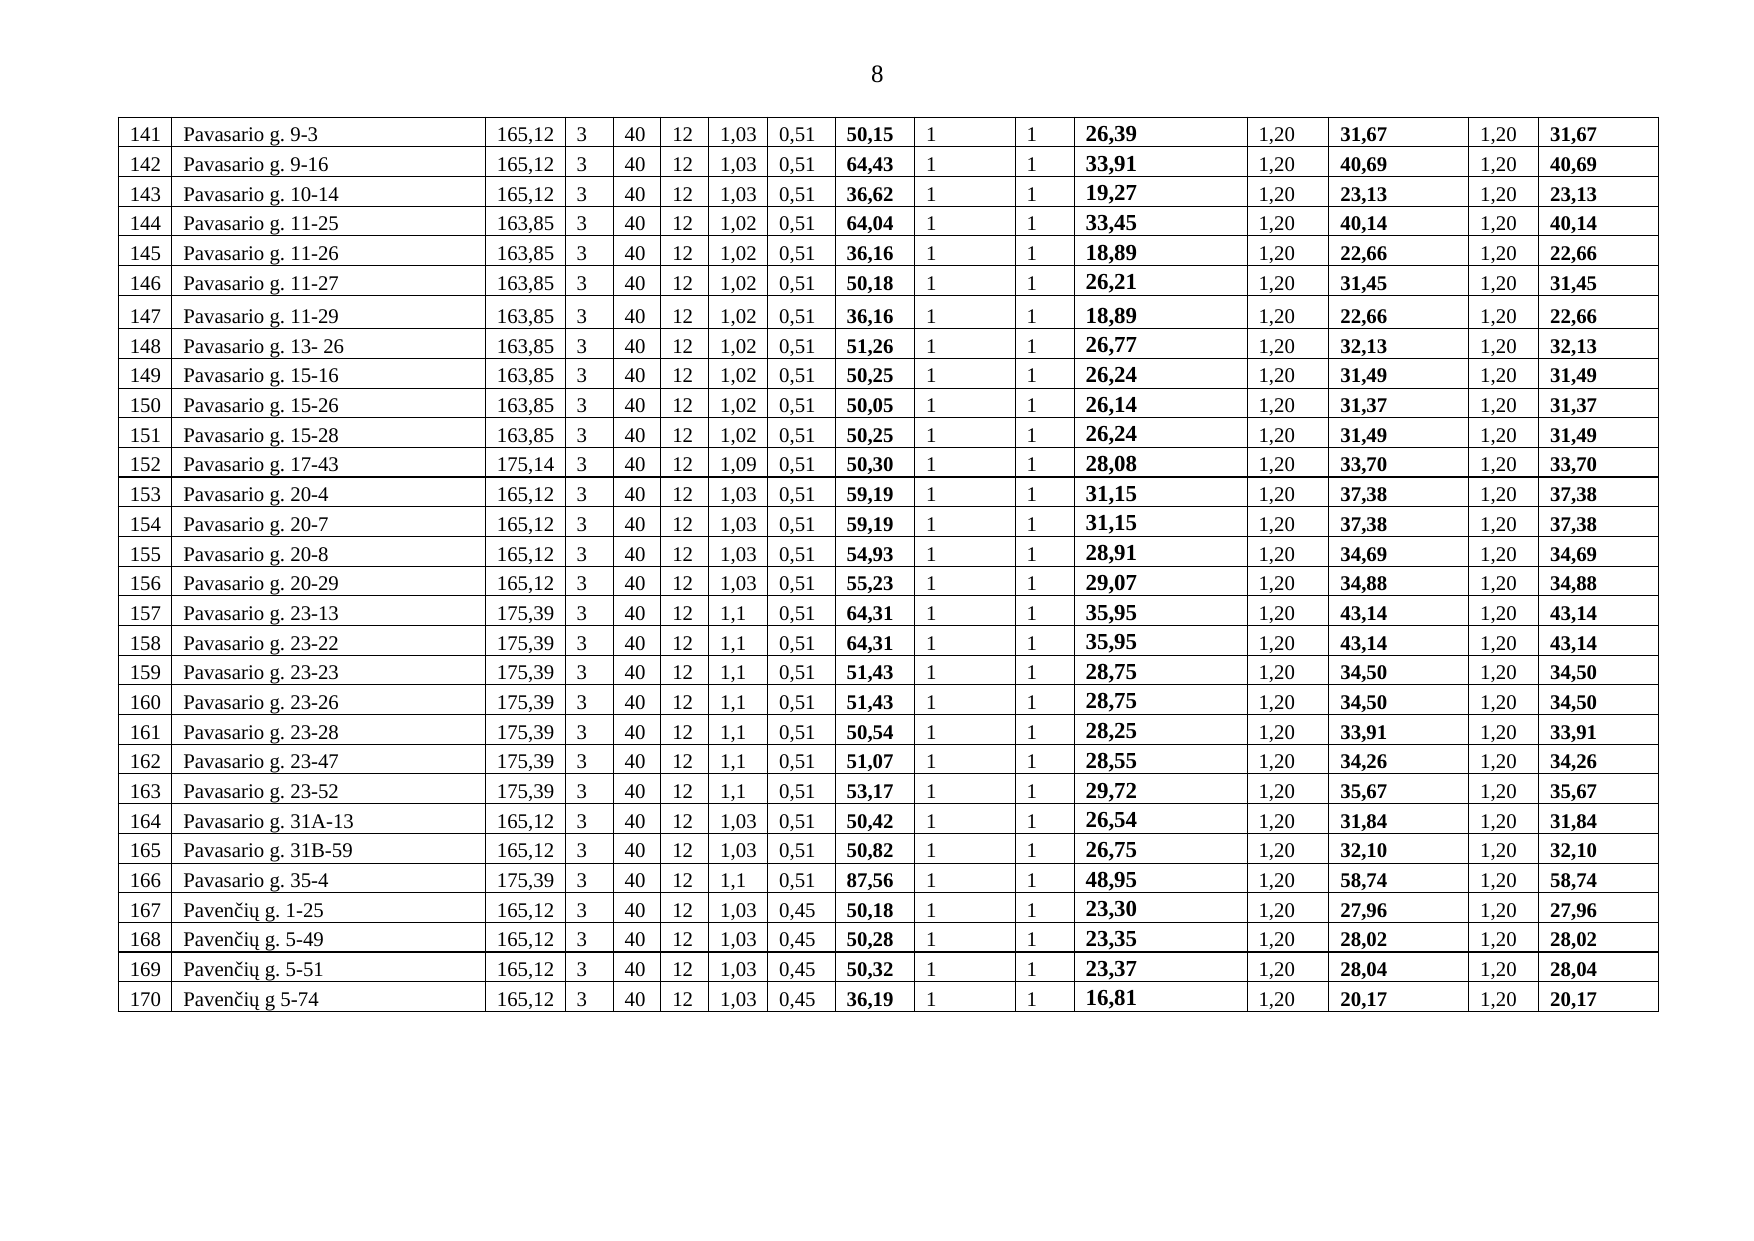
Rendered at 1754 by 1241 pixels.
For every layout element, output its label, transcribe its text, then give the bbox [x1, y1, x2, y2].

table_cell 166 [119, 864, 171, 892]
table_cell Pavasario g. 31A-13 [172, 804, 485, 833]
table_cell 31,15 [1075, 507, 1247, 536]
table_cell 53,17 [836, 774, 914, 803]
table_cell 40 [614, 266, 660, 295]
table_cell 0,51 [768, 864, 835, 892]
table_cell 167 [119, 893, 171, 922]
table_cell 0,51 [768, 567, 835, 595]
table_cell 1 [915, 953, 1015, 981]
table_cell 0,51 [768, 537, 835, 566]
table_cell 26,21 [1075, 266, 1247, 295]
table_cell Pavasario g. 13- 26 [172, 329, 485, 358]
table_cell 1,20 [1469, 266, 1538, 295]
table_cell 28,75 [1075, 685, 1247, 714]
table_cell 32,10 [1539, 834, 1658, 862]
table_cell 28,04 [1329, 953, 1468, 981]
table_cell 26,77 [1075, 329, 1247, 358]
table_cell 35,95 [1075, 596, 1247, 625]
table_cell 40 [614, 567, 660, 595]
table_cell 40 [614, 118, 660, 146]
table_cell 26,75 [1075, 834, 1247, 862]
table_cell 1 [1016, 359, 1074, 387]
table_cell 155 [119, 537, 171, 566]
table_cell 1,03 [709, 147, 767, 176]
table_cell 1,20 [1469, 207, 1538, 235]
table_cell 0,51 [768, 359, 835, 387]
table_cell 165,12 [486, 147, 565, 176]
table_cell 50,05 [836, 389, 914, 417]
table_cell 31,49 [1329, 418, 1468, 447]
table_cell 26,54 [1075, 804, 1247, 833]
table_cell 1,20 [1248, 329, 1328, 358]
table_cell 12 [661, 715, 708, 744]
table_cell 1,20 [1248, 507, 1328, 536]
table_cell 1,03 [709, 177, 767, 206]
table_cell 40 [614, 685, 660, 714]
table_cell Pavasario g. 23-13 [172, 596, 485, 625]
table_cell 35,67 [1539, 774, 1658, 803]
table_cell 23,35 [1075, 923, 1247, 951]
table_cell 40 [614, 207, 660, 235]
table_cell 1 [915, 147, 1015, 176]
table_cell 23,13 [1329, 177, 1468, 206]
table_cell 34,50 [1329, 685, 1468, 714]
table_cell 1,02 [709, 236, 767, 265]
table_cell 50,15 [836, 118, 914, 146]
table_cell 33,91 [1075, 147, 1247, 176]
table_cell 48,95 [1075, 864, 1247, 892]
table_cell 12 [661, 207, 708, 235]
table_cell 175,39 [486, 715, 565, 744]
table_cell 40 [614, 507, 660, 536]
table_cell 12 [661, 448, 708, 476]
table_cell 0,51 [768, 596, 835, 625]
table_cell 1,20 [1469, 478, 1538, 506]
table_cell 175,14 [486, 448, 565, 476]
table_cell 0,51 [768, 834, 835, 862]
table_cell 1,20 [1469, 864, 1538, 892]
table_cell 160 [119, 685, 171, 714]
table_cell 163,85 [486, 207, 565, 235]
table_cell Pavasario g. 11-26 [172, 236, 485, 265]
table_cell 40 [614, 656, 660, 684]
table_cell 154 [119, 507, 171, 536]
table_cell 1,03 [709, 118, 767, 146]
table_cell Pavasario g. 23-22 [172, 626, 485, 654]
table_cell 27,96 [1329, 893, 1468, 922]
table_cell 175,39 [486, 626, 565, 654]
table_cell 1,20 [1469, 296, 1538, 328]
table_cell 31,45 [1329, 266, 1468, 295]
table_cell 175,39 [486, 596, 565, 625]
table_cell 169 [119, 953, 171, 981]
table_cell 0,51 [768, 685, 835, 714]
table_cell 163,85 [486, 329, 565, 358]
table_cell 40 [614, 596, 660, 625]
table_cell 1,20 [1248, 685, 1328, 714]
table_cell 1 [915, 774, 1015, 803]
table_cell 1,03 [709, 537, 767, 566]
table_cell 1 [1016, 329, 1074, 358]
table_cell 40 [614, 389, 660, 417]
table_cell 22,66 [1329, 296, 1468, 328]
table_cell 1 [915, 329, 1015, 358]
table_cell 34,50 [1329, 656, 1468, 684]
table_cell Pavasario g. 11-29 [172, 296, 485, 328]
table_cell 1,20 [1248, 982, 1328, 1011]
table_cell 164 [119, 804, 171, 833]
table_cell 175,39 [486, 745, 565, 773]
table_cell 0,45 [768, 953, 835, 981]
table_cell 1,20 [1248, 715, 1328, 744]
table_cell 40 [614, 418, 660, 447]
table_cell 1 [915, 864, 1015, 892]
table_cell 3 [566, 329, 613, 358]
table_cell 50,28 [836, 923, 914, 951]
table_cell 12 [661, 359, 708, 387]
table_cell 1 [1016, 685, 1074, 714]
table_cell 12 [661, 329, 708, 358]
table_cell 1,20 [1469, 804, 1538, 833]
table_cell 40 [614, 745, 660, 773]
table_cell 1 [915, 418, 1015, 447]
table_cell 23,37 [1075, 953, 1247, 981]
table_cell 36,16 [836, 296, 914, 328]
table_cell 1,20 [1469, 715, 1538, 744]
table_cell 37,38 [1329, 478, 1468, 506]
table_cell Pavasario g. 20-7 [172, 507, 485, 536]
table_cell 1,1 [709, 656, 767, 684]
table_cell Pavasario g. 23-28 [172, 715, 485, 744]
table_cell 12 [661, 745, 708, 773]
table_cell 0,51 [768, 118, 835, 146]
table_cell 12 [661, 118, 708, 146]
table_cell 1,20 [1469, 834, 1538, 862]
table_cell 163,85 [486, 359, 565, 387]
table_cell 1 [1016, 774, 1074, 803]
table_cell 1,1 [709, 685, 767, 714]
table_cell 12 [661, 177, 708, 206]
table_cell 165,12 [486, 537, 565, 566]
table_cell Pavasario g. 23-47 [172, 745, 485, 773]
table_cell 37,38 [1329, 507, 1468, 536]
table_cell 165 [119, 834, 171, 862]
table_cell 40 [614, 448, 660, 476]
table_cell 1 [1016, 389, 1074, 417]
table_cell 58,74 [1329, 864, 1468, 892]
table_cell 27,96 [1539, 893, 1658, 922]
table_cell 12 [661, 923, 708, 951]
table_cell 22,66 [1539, 236, 1658, 265]
table_cell Pavasario g. 10-14 [172, 177, 485, 206]
table_cell 1,20 [1469, 567, 1538, 595]
table_cell 34,69 [1329, 537, 1468, 566]
table_cell 1,20 [1469, 329, 1538, 358]
table_cell 158 [119, 626, 171, 654]
table_cell 1,03 [709, 953, 767, 981]
table_cell 163,85 [486, 389, 565, 417]
table_cell 1 [915, 626, 1015, 654]
table_cell 1 [915, 507, 1015, 536]
table_cell 12 [661, 685, 708, 714]
table_cell 1 [1016, 296, 1074, 328]
table_cell 59,19 [836, 478, 914, 506]
table_cell 50,25 [836, 359, 914, 387]
table_cell 50,30 [836, 448, 914, 476]
table_cell 1 [915, 834, 1015, 862]
table_cell 1,1 [709, 864, 767, 892]
table_cell 40 [614, 893, 660, 922]
table_cell 1,20 [1469, 418, 1538, 447]
table_cell 0,45 [768, 982, 835, 1011]
table_cell 1 [915, 982, 1015, 1011]
table_cell 40 [614, 478, 660, 506]
table_cell 165,12 [486, 507, 565, 536]
table_cell 1 [1016, 923, 1074, 951]
table_cell 1 [1016, 953, 1074, 981]
table_cell 149 [119, 359, 171, 387]
table_cell Pavasario g. 20-4 [172, 478, 485, 506]
table_cell 20,17 [1329, 982, 1468, 1011]
table_cell 12 [661, 389, 708, 417]
table_cell 12 [661, 537, 708, 566]
table_cell Pavasario g. 20-29 [172, 567, 485, 595]
table_cell 40,14 [1329, 207, 1468, 235]
table_cell 23,13 [1539, 177, 1658, 206]
table_cell 58,74 [1539, 864, 1658, 892]
table_cell 31,45 [1539, 266, 1658, 295]
table_cell 43,14 [1329, 626, 1468, 654]
table_cell 33,91 [1329, 715, 1468, 744]
table_cell 32,13 [1539, 329, 1658, 358]
table_cell 29,72 [1075, 774, 1247, 803]
table_cell 1,20 [1469, 923, 1538, 951]
table_cell 0,51 [768, 236, 835, 265]
table_cell 64,31 [836, 626, 914, 654]
table_cell 1 [1016, 418, 1074, 447]
table_cell 1,20 [1248, 147, 1328, 176]
table_cell 1 [915, 359, 1015, 387]
table_cell 50,25 [836, 418, 914, 447]
table_cell 142 [119, 147, 171, 176]
table_cell 0,51 [768, 266, 835, 295]
table_cell 50,82 [836, 834, 914, 862]
table_cell 1,20 [1248, 448, 1328, 476]
table_cell 0,51 [768, 507, 835, 536]
table_cell 12 [661, 266, 708, 295]
table_cell 0,51 [768, 418, 835, 447]
table_cell 1 [915, 448, 1015, 476]
table_cell Pavasario g. 23-26 [172, 685, 485, 714]
table_cell 31,49 [1539, 359, 1658, 387]
table_cell 3 [566, 893, 613, 922]
table_cell 18,89 [1075, 296, 1247, 328]
table_cell 31,84 [1539, 804, 1658, 833]
table_cell 1,1 [709, 626, 767, 654]
table_cell 165,12 [486, 834, 565, 862]
table_cell 165,12 [486, 893, 565, 922]
table_cell 1,20 [1248, 118, 1328, 146]
table_cell 23,30 [1075, 893, 1247, 922]
table_cell 3 [566, 118, 613, 146]
table_cell 3 [566, 147, 613, 176]
table_cell 1 [1016, 864, 1074, 892]
table_cell 163,85 [486, 296, 565, 328]
table_cell 12 [661, 296, 708, 328]
table_cell 36,16 [836, 236, 914, 265]
table_cell 3 [566, 864, 613, 892]
table_cell 168 [119, 923, 171, 951]
table_cell 50,18 [836, 893, 914, 922]
table_cell 34,50 [1539, 685, 1658, 714]
table_cell 165,12 [486, 804, 565, 833]
table_cell 1,20 [1248, 236, 1328, 265]
table_cell 1,20 [1469, 177, 1538, 206]
table_cell 1 [1016, 448, 1074, 476]
table_cell 165,12 [486, 982, 565, 1011]
table_cell 0,51 [768, 448, 835, 476]
table_cell 163,85 [486, 236, 565, 265]
table_cell 1,20 [1469, 359, 1538, 387]
table_cell 3 [566, 567, 613, 595]
table_cell 1,02 [709, 207, 767, 235]
table_cell Pavasario g. 31B-59 [172, 834, 485, 862]
table_cell 12 [661, 596, 708, 625]
table_cell 1,20 [1469, 953, 1538, 981]
table_cell 31,49 [1539, 418, 1658, 447]
table_cell Pavasario g. 9-3 [172, 118, 485, 146]
table_cell 1,02 [709, 296, 767, 328]
table_cell Pavasario g. 9-16 [172, 147, 485, 176]
table_cell 1 [1016, 207, 1074, 235]
table_cell 1 [1016, 507, 1074, 536]
table_cell 31,84 [1329, 804, 1468, 833]
table_cell 28,02 [1329, 923, 1468, 951]
table_cell 12 [661, 507, 708, 536]
table_cell 1,20 [1248, 418, 1328, 447]
table_cell 64,04 [836, 207, 914, 235]
table_cell 1 [915, 207, 1015, 235]
table_cell 1 [1016, 656, 1074, 684]
table_cell 28,91 [1075, 537, 1247, 566]
table_cell 157 [119, 596, 171, 625]
table_cell 148 [119, 329, 171, 358]
table_cell Pavenčių g. 1-25 [172, 893, 485, 922]
table_cell Pavasario g. 15-16 [172, 359, 485, 387]
table_cell 1,20 [1469, 236, 1538, 265]
table_cell 26,24 [1075, 418, 1247, 447]
table_cell Pavasario g. 15-28 [172, 418, 485, 447]
table_cell 1 [915, 656, 1015, 684]
table_cell 1 [915, 236, 1015, 265]
table_cell 1 [915, 478, 1015, 506]
table_cell 3 [566, 774, 613, 803]
table_cell 1,20 [1469, 656, 1538, 684]
table_cell 20,17 [1539, 982, 1658, 1011]
table_cell 1 [1016, 745, 1074, 773]
table_cell 144 [119, 207, 171, 235]
table_cell 1,20 [1469, 147, 1538, 176]
table_cell 51,07 [836, 745, 914, 773]
table_cell 12 [661, 774, 708, 803]
table_cell 0,51 [768, 177, 835, 206]
table_cell 1,20 [1248, 923, 1328, 951]
table_cell 175,39 [486, 685, 565, 714]
table_cell 1,20 [1248, 864, 1328, 892]
table_cell 1,20 [1248, 537, 1328, 566]
table_cell 1,09 [709, 448, 767, 476]
table_cell 151 [119, 418, 171, 447]
table_cell 40 [614, 953, 660, 981]
table_cell 3 [566, 745, 613, 773]
table_cell 1,20 [1248, 596, 1328, 625]
table_cell 1,03 [709, 804, 767, 833]
table_cell 1 [1016, 147, 1074, 176]
table_cell 1 [915, 596, 1015, 625]
table_cell 51,43 [836, 685, 914, 714]
table_cell 1,20 [1248, 389, 1328, 417]
table_cell 12 [661, 982, 708, 1011]
table_cell 1,20 [1469, 626, 1538, 654]
table_cell 22,66 [1329, 236, 1468, 265]
table_cell 1 [1016, 177, 1074, 206]
table_cell 163,85 [486, 418, 565, 447]
table_cell 1 [1016, 537, 1074, 566]
table_cell 22,66 [1539, 296, 1658, 328]
table_cell 1 [1016, 715, 1074, 744]
table_cell 1,20 [1248, 774, 1328, 803]
table_cell 1,1 [709, 774, 767, 803]
table_cell 3 [566, 418, 613, 447]
table_cell 0,51 [768, 329, 835, 358]
table_cell 40 [614, 296, 660, 328]
table_cell 1,20 [1248, 804, 1328, 833]
table_cell 1 [1016, 834, 1074, 862]
table_cell 3 [566, 359, 613, 387]
table_cell 37,38 [1539, 478, 1658, 506]
table_cell 12 [661, 236, 708, 265]
table_cell 34,50 [1539, 656, 1658, 684]
table_cell 1,03 [709, 923, 767, 951]
table_cell 37,38 [1539, 507, 1658, 536]
table_cell 55,23 [836, 567, 914, 595]
table_cell 43,14 [1329, 596, 1468, 625]
table_cell 143 [119, 177, 171, 206]
table_cell 12 [661, 147, 708, 176]
table_cell 29,07 [1075, 567, 1247, 595]
table_cell 51,43 [836, 656, 914, 684]
table_cell 16,81 [1075, 982, 1247, 1011]
table_cell 35,67 [1329, 774, 1468, 803]
table_cell 0,51 [768, 207, 835, 235]
table_cell 43,14 [1539, 596, 1658, 625]
table_cell Pavenčių g 5-74 [172, 982, 485, 1011]
table_cell 1,20 [1248, 953, 1328, 981]
table_cell 3 [566, 953, 613, 981]
table_cell 1,03 [709, 893, 767, 922]
table_cell 1 [1016, 626, 1074, 654]
table_cell 0,51 [768, 626, 835, 654]
table_cell 3 [566, 389, 613, 417]
table_cell 161 [119, 715, 171, 744]
table_cell 1,20 [1248, 359, 1328, 387]
table_cell 1,20 [1469, 118, 1538, 146]
table_cell 165,12 [486, 478, 565, 506]
table_cell 33,70 [1329, 448, 1468, 476]
table_cell Pavasario g. 15-26 [172, 389, 485, 417]
table_cell 3 [566, 177, 613, 206]
table_cell 50,42 [836, 804, 914, 833]
table_cell 0,51 [768, 656, 835, 684]
table_cell 1 [915, 745, 1015, 773]
table_cell 1,20 [1469, 507, 1538, 536]
table_cell 0,51 [768, 147, 835, 176]
table_cell 54,93 [836, 537, 914, 566]
table_cell 3 [566, 804, 613, 833]
table_cell 1,20 [1469, 893, 1538, 922]
table_cell 40 [614, 834, 660, 862]
table_cell 1,02 [709, 266, 767, 295]
table_cell 1 [915, 389, 1015, 417]
table_cell 26,14 [1075, 389, 1247, 417]
table_cell 1 [915, 177, 1015, 206]
table_cell 145 [119, 236, 171, 265]
table_cell 175,39 [486, 774, 565, 803]
table_cell 28,08 [1075, 448, 1247, 476]
table_cell Pavenčių g. 5-51 [172, 953, 485, 981]
table_cell 12 [661, 804, 708, 833]
table_cell 28,02 [1539, 923, 1658, 951]
table_cell 40 [614, 626, 660, 654]
table_cell 1 [1016, 118, 1074, 146]
table_cell 1 [1016, 478, 1074, 506]
table_cell 1 [915, 923, 1015, 951]
table_cell 3 [566, 448, 613, 476]
table_cell 34,26 [1329, 745, 1468, 773]
table_cell 31,67 [1329, 118, 1468, 146]
table_cell 1 [915, 266, 1015, 295]
table_cell 40 [614, 864, 660, 892]
table_cell 3 [566, 207, 613, 235]
table_cell 12 [661, 567, 708, 595]
table_cell 26,39 [1075, 118, 1247, 146]
table_cell 40 [614, 236, 660, 265]
table_cell 1,02 [709, 329, 767, 358]
table_cell 12 [661, 834, 708, 862]
table_cell 150 [119, 389, 171, 417]
table_cell 40 [614, 537, 660, 566]
table_cell 146 [119, 266, 171, 295]
table_cell 165,12 [486, 177, 565, 206]
table_cell 1,20 [1248, 626, 1328, 654]
table_cell 175,39 [486, 656, 565, 684]
table_cell 1,20 [1248, 834, 1328, 862]
table_cell 1 [1016, 236, 1074, 265]
table_cell 3 [566, 982, 613, 1011]
table_cell Pavasario g. 11-27 [172, 266, 485, 295]
table_cell 1,03 [709, 507, 767, 536]
table_cell 0,51 [768, 389, 835, 417]
table_cell 163,85 [486, 266, 565, 295]
table_cell 147 [119, 296, 171, 328]
table_cell 50,54 [836, 715, 914, 744]
table_cell 165,12 [486, 118, 565, 146]
table_cell 40 [614, 923, 660, 951]
table_cell 43,14 [1539, 626, 1658, 654]
table_cell 31,15 [1075, 478, 1247, 506]
table_cell 3 [566, 626, 613, 654]
table_cell 40 [614, 147, 660, 176]
table_cell 40,69 [1329, 147, 1468, 176]
table_cell 175,39 [486, 864, 565, 892]
table_cell 34,69 [1539, 537, 1658, 566]
table_cell 1 [915, 685, 1015, 714]
table_cell 1,20 [1469, 745, 1538, 773]
table_cell 170 [119, 982, 171, 1011]
table_cell 1,03 [709, 982, 767, 1011]
table_cell 0,51 [768, 478, 835, 506]
table_cell 64,31 [836, 596, 914, 625]
table_cell 40 [614, 715, 660, 744]
table_cell 28,75 [1075, 656, 1247, 684]
table_cell 33,91 [1539, 715, 1658, 744]
table_cell 34,88 [1539, 567, 1658, 595]
table_cell 1 [915, 537, 1015, 566]
table_cell 12 [661, 418, 708, 447]
table_cell 36,19 [836, 982, 914, 1011]
table_cell 1 [915, 296, 1015, 328]
table_cell 1,20 [1469, 774, 1538, 803]
table_cell 33,45 [1075, 207, 1247, 235]
table_cell 1 [1016, 893, 1074, 922]
table_cell 12 [661, 626, 708, 654]
table_cell 40 [614, 177, 660, 206]
table_cell 1 [915, 893, 1015, 922]
table_cell 19,27 [1075, 177, 1247, 206]
table_cell 12 [661, 864, 708, 892]
table_cell 1,1 [709, 715, 767, 744]
table_cell 51,26 [836, 329, 914, 358]
table_cell 50,32 [836, 953, 914, 981]
table_cell 3 [566, 656, 613, 684]
table_cell 31,67 [1539, 118, 1658, 146]
table_cell 40 [614, 774, 660, 803]
table_cell 1,20 [1469, 448, 1538, 476]
table_cell 1,20 [1248, 478, 1328, 506]
table_cell 1 [1016, 982, 1074, 1011]
table_cell 40,14 [1539, 207, 1658, 235]
table_cell 1 [1016, 266, 1074, 295]
table_cell 3 [566, 834, 613, 862]
table_cell 87,56 [836, 864, 914, 892]
table_cell 1,02 [709, 359, 767, 387]
table_cell 1,20 [1248, 656, 1328, 684]
table_cell 64,43 [836, 147, 914, 176]
table_cell 1,20 [1248, 177, 1328, 206]
table_cell 162 [119, 745, 171, 773]
table_cell 152 [119, 448, 171, 476]
table_cell 1,20 [1248, 893, 1328, 922]
table_cell 28,04 [1539, 953, 1658, 981]
table_cell 0,45 [768, 893, 835, 922]
table_cell 33,70 [1539, 448, 1658, 476]
table_cell 36,62 [836, 177, 914, 206]
table_cell 1,1 [709, 596, 767, 625]
table_cell 1,03 [709, 834, 767, 862]
table_cell 1,20 [1248, 745, 1328, 773]
table_cell 34,26 [1539, 745, 1658, 773]
table_cell 3 [566, 537, 613, 566]
table_cell 12 [661, 478, 708, 506]
table_cell Pavasario g. 17-43 [172, 448, 485, 476]
table_cell 1,20 [1248, 296, 1328, 328]
table_cell 1,02 [709, 389, 767, 417]
table_cell 0,51 [768, 715, 835, 744]
table_cell 1,03 [709, 478, 767, 506]
table_cell 31,49 [1329, 359, 1468, 387]
table_cell 3 [566, 236, 613, 265]
table_cell 1,20 [1469, 389, 1538, 417]
table_cell 50,18 [836, 266, 914, 295]
table_cell 1,20 [1469, 685, 1538, 714]
table_cell 28,55 [1075, 745, 1247, 773]
table_cell 165,12 [486, 953, 565, 981]
table_cell 1 [1016, 567, 1074, 595]
table_cell Pavasario g. 11-25 [172, 207, 485, 235]
table_cell 1,02 [709, 418, 767, 447]
table_cell 165,12 [486, 567, 565, 595]
table_cell 3 [566, 296, 613, 328]
table_cell 3 [566, 923, 613, 951]
table_cell 0,51 [768, 296, 835, 328]
table_cell 3 [566, 715, 613, 744]
table_cell 3 [566, 266, 613, 295]
table_cell 3 [566, 507, 613, 536]
table_cell 1,20 [1248, 207, 1328, 235]
table_cell 0,45 [768, 923, 835, 951]
table_cell 1 [915, 715, 1015, 744]
table_cell 12 [661, 953, 708, 981]
table_cell 1,20 [1248, 266, 1328, 295]
table_cell 1,20 [1248, 567, 1328, 595]
table_cell 156 [119, 567, 171, 595]
table_cell 1,20 [1469, 982, 1538, 1011]
table_cell 40 [614, 329, 660, 358]
table_cell Pavasario g. 35-4 [172, 864, 485, 892]
table_cell 18,89 [1075, 236, 1247, 265]
table_cell 40 [614, 982, 660, 1011]
table_cell 0,51 [768, 804, 835, 833]
table_cell 1,03 [709, 567, 767, 595]
table_cell 1 [915, 118, 1015, 146]
table_cell 40,69 [1539, 147, 1658, 176]
table_cell Pavasario g. 23-23 [172, 656, 485, 684]
table_cell 32,13 [1329, 329, 1468, 358]
table_cell 1 [915, 567, 1015, 595]
table_cell 34,88 [1329, 567, 1468, 595]
table_cell 35,95 [1075, 626, 1247, 654]
table_cell 141 [119, 118, 171, 146]
table_cell 1 [1016, 804, 1074, 833]
table_cell 26,24 [1075, 359, 1247, 387]
table_cell 32,10 [1329, 834, 1468, 862]
table_cell 159 [119, 656, 171, 684]
table_cell 3 [566, 478, 613, 506]
table_cell 1,20 [1469, 537, 1538, 566]
table_cell 31,37 [1329, 389, 1468, 417]
table_cell 12 [661, 656, 708, 684]
table_cell 31,37 [1539, 389, 1658, 417]
table_cell 0,51 [768, 745, 835, 773]
table_cell 40 [614, 359, 660, 387]
table_cell 165,12 [486, 923, 565, 951]
table_cell 3 [566, 596, 613, 625]
table_cell 28,25 [1075, 715, 1247, 744]
table_cell 163 [119, 774, 171, 803]
table_cell 1 [915, 804, 1015, 833]
table_cell 59,19 [836, 507, 914, 536]
table_cell 1,20 [1469, 596, 1538, 625]
table_cell 1 [1016, 596, 1074, 625]
table_cell 3 [566, 685, 613, 714]
table_cell Pavasario g. 23-52 [172, 774, 485, 803]
table_cell 0,51 [768, 774, 835, 803]
table_cell Pavenčių g. 5-49 [172, 923, 485, 951]
table_cell 12 [661, 893, 708, 922]
table_cell 40 [614, 804, 660, 833]
table_cell 153 [119, 478, 171, 506]
table_cell 1,1 [709, 745, 767, 773]
table_cell Pavasario g. 20-8 [172, 537, 485, 566]
